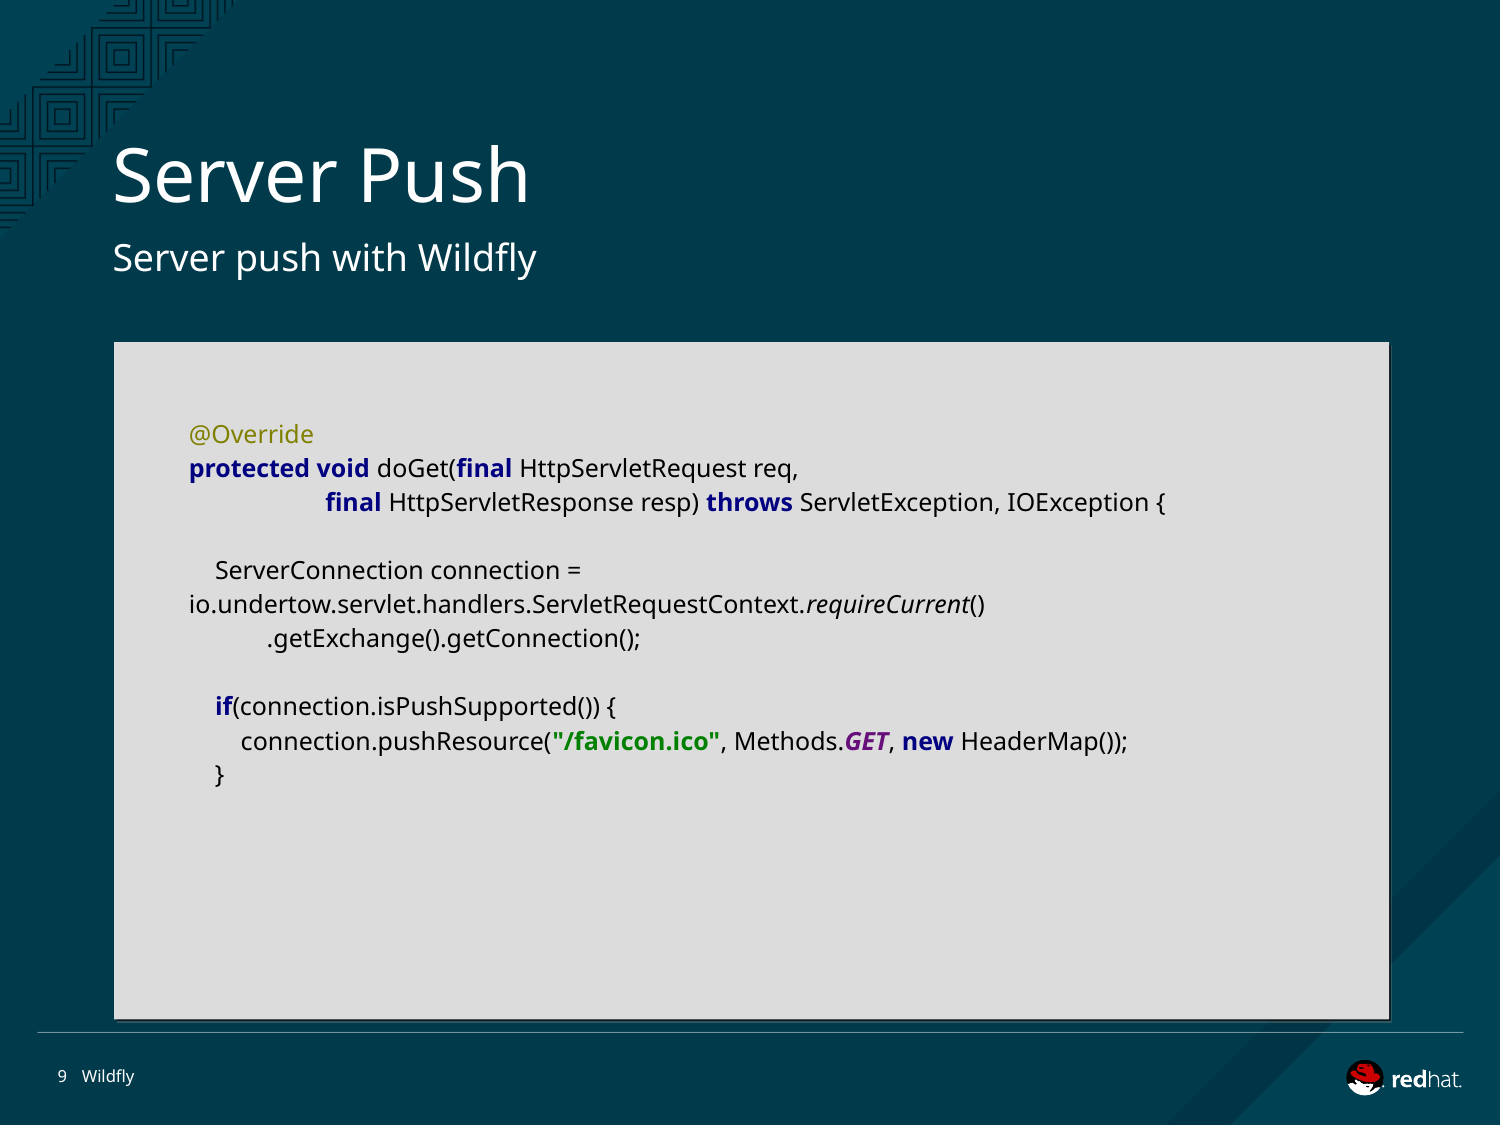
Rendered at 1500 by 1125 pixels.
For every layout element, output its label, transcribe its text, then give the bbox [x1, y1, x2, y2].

title Server Push [112, 0, 1388, 225]
text_box Server push with Wildfly [112, 231, 1388, 332]
text_box @Override protected void doGet(final HttpServletRequest req, final HttpServletResponse resp) throws ServletException, IOException { ServerConnection connection = io.undertow.servlet.handlers.ServletRequestContext.requireCurrent() .getExchange().getConnection(); if(connection.isPushSupported()) { connection.pushResource("/favicon.ico", Methods.GET, new HeaderMap()); } [114, 342, 1390, 1020]
